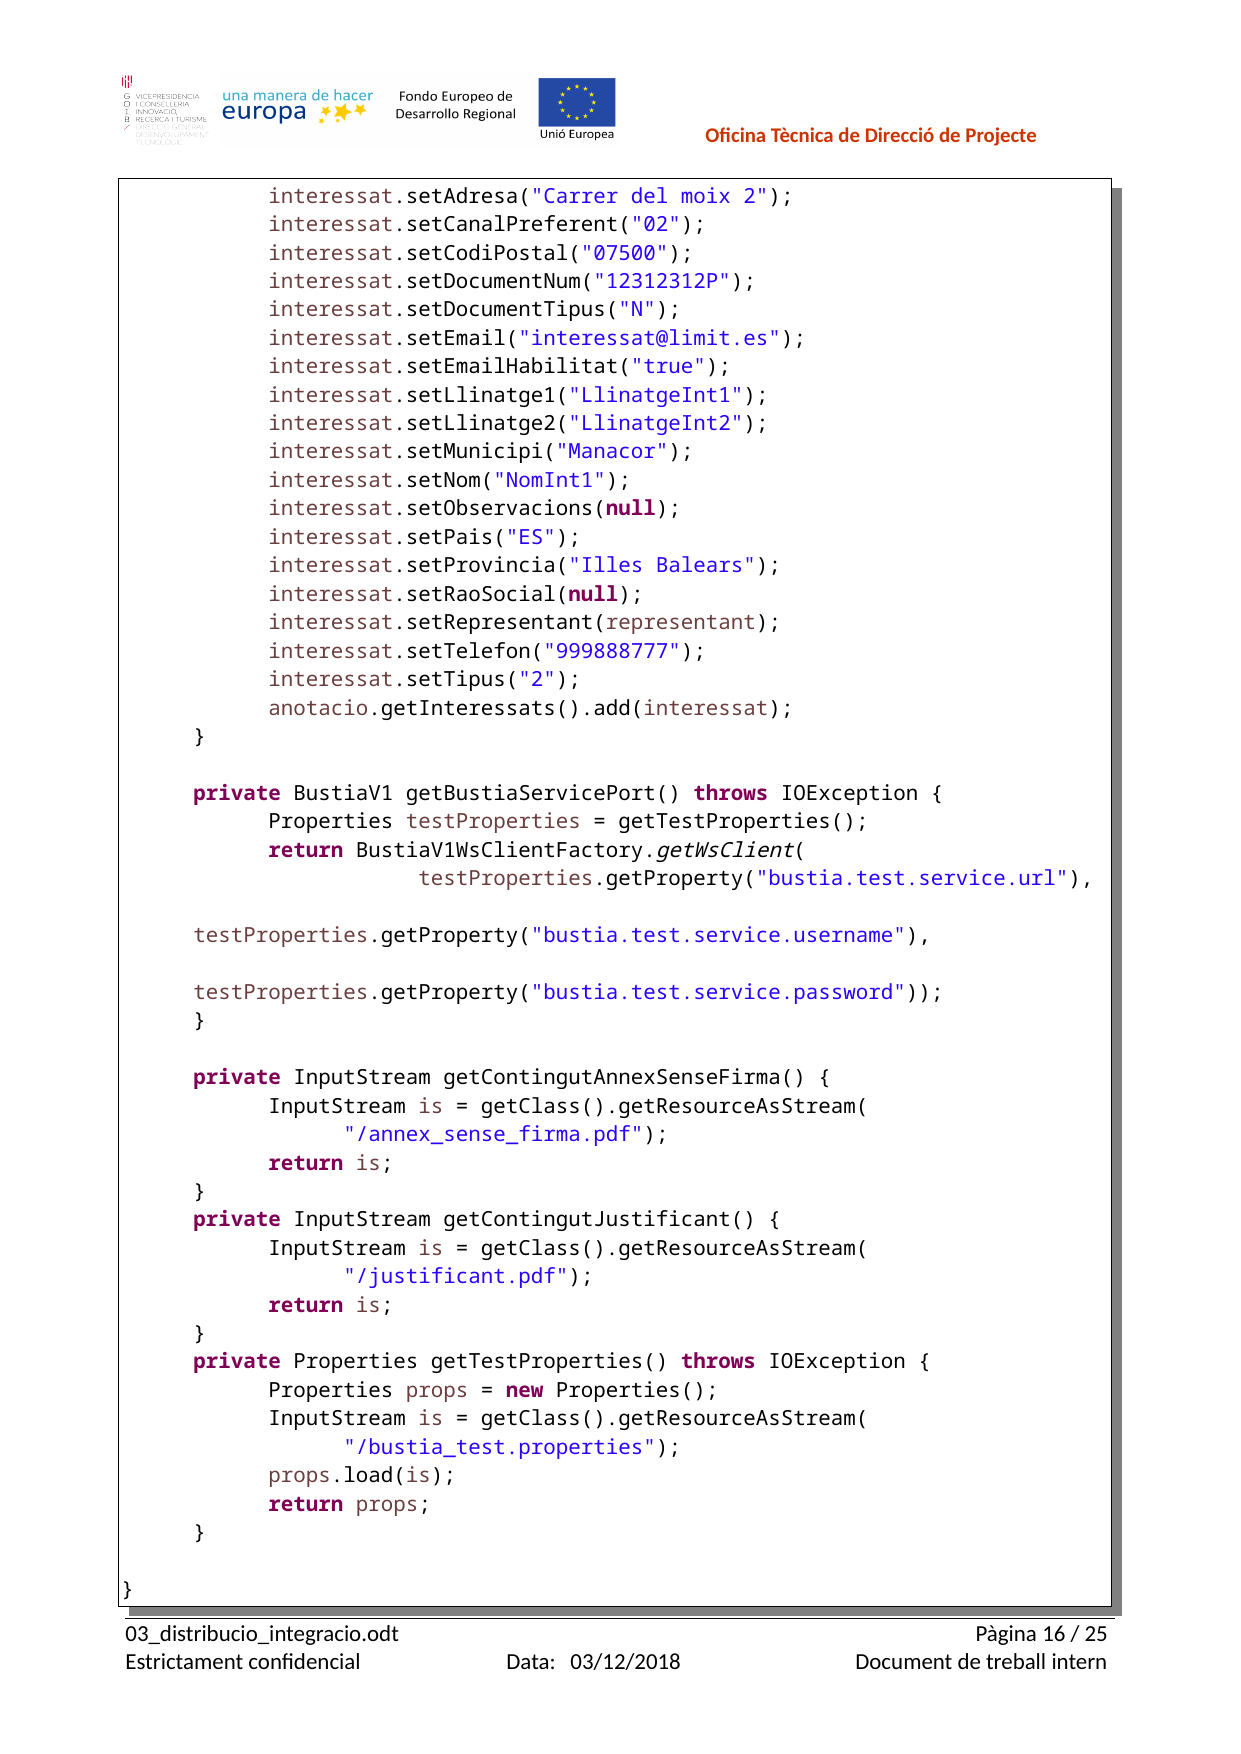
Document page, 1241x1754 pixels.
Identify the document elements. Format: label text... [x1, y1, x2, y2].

text return is; [119, 1287, 1111, 1315]
text private InputStream getContingutAnnexSenseFirma() { [119, 1059, 1111, 1088]
text "/justificant.pdf"); [119, 1258, 1111, 1287]
text interessat.setRepresentant(representant); [119, 604, 1111, 633]
text testProperties.getProperty("bustia.test.service.password")); [119, 946, 1111, 1002]
text private Properties getTestProperties() throws IOException { [119, 1344, 1111, 1372]
text interessat.setEmailHabilitat("true"); [119, 348, 1111, 377]
text interessat.setRaoSocial(null); [119, 576, 1111, 604]
text interessat.setNom("NomInt1"); [119, 462, 1111, 491]
picture [219, 73, 621, 147]
text } [119, 1514, 1111, 1546]
text interessat.setObservacions(null); [119, 491, 1111, 519]
text interessat.setAdresa("Carrer del moix 2"); [119, 179, 1111, 206]
text anotacio.getInteressats().add(interessat); [119, 689, 1111, 718]
text InputStream is = getClass().getResourceAsStream( [119, 1088, 1111, 1116]
text interessat.setTipus("2"); [119, 661, 1111, 689]
text testProperties.getProperty("bustia.test.service.url"), [119, 860, 1111, 889]
text private InputStream getContingutJustificant() { [119, 1201, 1111, 1230]
text "/annex_sense_firma.pdf"); [119, 1116, 1111, 1144]
text return is; [119, 1144, 1111, 1173]
text interessat.setEmail("interessat@limit.es"); [119, 320, 1111, 348]
text Properties testProperties = getTestProperties(); [119, 803, 1111, 832]
text interessat.setTelefon("999888777"); [119, 633, 1111, 661]
text return BustiaV1WsClientFactory.getWsClient( [119, 832, 1111, 860]
text } [119, 718, 1111, 749]
text interessat.setDocumentNum("12312312P"); [119, 263, 1111, 291]
text interessat.setProvincia("Illes Balears"); [119, 547, 1111, 576]
text interessat.setCanalPreferent("02"); [119, 206, 1111, 234]
text } [119, 1002, 1111, 1034]
text interessat.setLlinatge2("LlinatgeInt2"); [119, 405, 1111, 434]
text "/bustia_test.properties"); [119, 1429, 1111, 1457]
text interessat.setDocumentTipus("N"); [119, 291, 1111, 320]
text return props; [119, 1486, 1111, 1514]
text InputStream is = getClass().getResourceAsStream( [119, 1401, 1111, 1429]
text interessat.setPais("ES"); [119, 519, 1111, 547]
text private BustiaV1 getBustiaServicePort() throws IOException { [119, 775, 1111, 803]
text } [119, 1315, 1111, 1344]
text Properties props = new Properties(); [119, 1372, 1111, 1401]
text testProperties.getProperty("bustia.test.service.username"), [119, 889, 1111, 946]
text interessat.setMunicipi("Manacor"); [119, 434, 1111, 462]
text } [119, 1571, 1111, 1606]
text InputStream is = getClass().getResourceAsStream( [119, 1230, 1111, 1258]
text } [119, 1173, 1111, 1201]
picture [118, 73, 213, 147]
text props.load(is); [119, 1457, 1111, 1486]
text interessat.setLlinatge1("LlinatgeInt1"); [119, 377, 1111, 405]
text interessat.setCodiPostal("07500"); [119, 234, 1111, 263]
